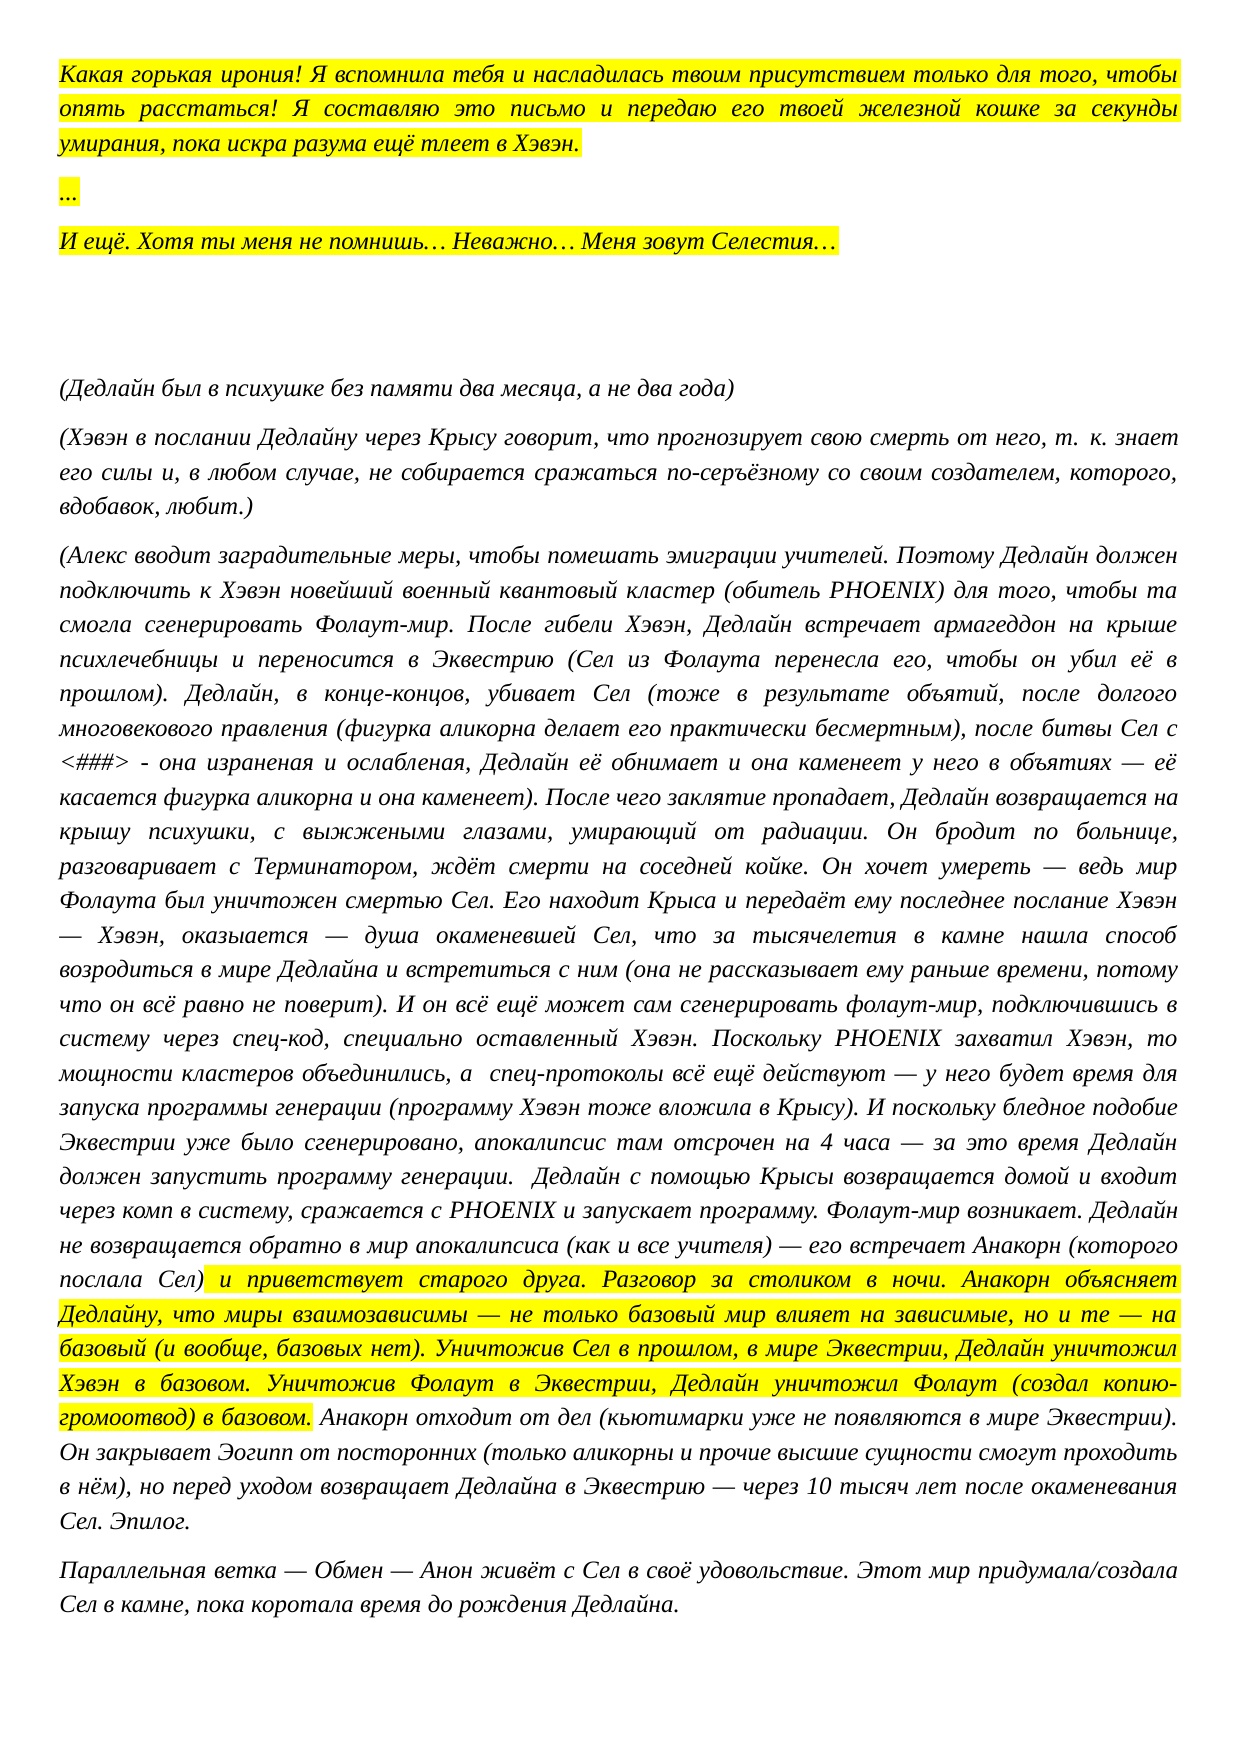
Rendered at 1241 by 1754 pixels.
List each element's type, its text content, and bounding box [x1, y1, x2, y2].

text (Хэвэн в послании Дедлайну через Крысу говорит, что прогнозирует свою смерть от него, т. к. знает его силы и, в любом случае, не собирается сражаться по-серъёзному со своим создателем, которого, вдобавок, любит.) [59, 422, 1181, 520]
text ... [59, 177, 1181, 206]
text И ещё. Хотя ты меня не помнишь… Неважно… Меня зовут Селестия… [59, 226, 1181, 255]
text (Дедлайн был в психушке без памяти два месяца, а не два года) [59, 373, 1181, 402]
text Параллельная ветка — Обмен — Анон живёт с Сел в своё удовольствие. Этот мир придумала/создала Сел в камне, пока коротала время до рождения Дедлайна. [59, 1555, 1181, 1618]
text (Алекс вводит заградительные меры, чтобы помешать эмиграции учителей. Поэтому Дедлайн должен подключить к Хэвэн новейший военный квантовый кластер (обитель PHOENIX) для того, чтобы та смогла сгенерировать Фолаут-мир. После гибели Хэвэн, Дедлайн встречает армагеддон на крыше психлечебницы и переносится в Эквестрию (Сел из Фолаута перенесла его, чтобы он убил её в прошлом). Дедлайн, в конце-концов, убивает Сел (тоже в результате объятий, после долгого многовекового правления (фигурка аликорна делает его практически бесмертным), после битвы Сел с <###> - она израненая и ослабленая, Дедлайн её обнимает и она каменеет у него в объятиях — её касается фигурка аликорна и она каменеет). После чего заклятие пропадает, Дедлайн возвращается на крышу психушки, с выжжеными глазами, умирающий от радиации. Он бродит по больнице, разговаривает с Терминатором, ждёт смерти на соседней койке. Он хочет умереть — ведь мир Фолаута был уничтожен смертью Сел. Его находит Крыса и передаёт ему последнее послание Хэвэн — Хэвэн, оказыается — душа окаменевшей Сел, что за тысячелетия в камне нашла способ возродиться в мире Дедлайна и встретиться с ним (она не рассказывает ему раньше времени, потому что он всё равно не поверит). И он всё ещё может сам сгенерировать фолаут-мир, подключившись в систему через спец-код, специально оставленный Хэвэн. Поскольку PHOENIX захватил Хэвэн, то мощности кластеров объединились, а спец-протоколы всё ещё действуют — у него будет время для запуска программы генерации (программу Хэвэн тоже вложила в Крысу). И поскольку бледное подобие Эквестрии уже было сгенерировано, апокалипсис там отсрочен на 4 часа — за это время Дедлайн должен запустить программу генерации. Дедлайн с помощью Крысы возвращается домой и входит через комп в систему, сражается с PHOENIX и запускает программу. Фолаут-мир возникает. Дедлайн не возвращается обратно в мир апокалипсиса (как и все учителя) — его встречает Анакорн (которого послала Сел) и приветствует старого друга. Разговор за столиком в ночи. Анакорн объясняет Дедлайну, что миры взаимозависимы — не только базовый мир влияет на зависимые, но и те — на базовый (и вообще, базовых нет). Уничтожив Сел в прошлом, в мире Эквестрии, Дедлайн уничтожил Хэвэн в базовом. Уничтожив Фолаут в Эквестрии, Дедлайн уничтожил Фолаут (создал копию-громоотвод) в базовом. Анакорн отходит от дел (кьютимарки уже не появляются в мире Эквестрии). Он закрывает Эогипп от посторонних (только аликорны и прочие высшие сущности смогут проходить в нём), но перед уходом возвращает Дедлайна в Эквестрию — через 10 тысяч лет после окаменевания Сел. Эпилог. [59, 540, 1181, 1534]
text Какая горькая ирония! Я вспомнила тебя и насладилась твоим присутствием только для того, чтобы опять расстаться! Я составляю это письмо и передаю его твоей железной кошке за секунды умирания, пока искра разума ещё тлеет в Хэвэн. [59, 59, 1181, 157]
